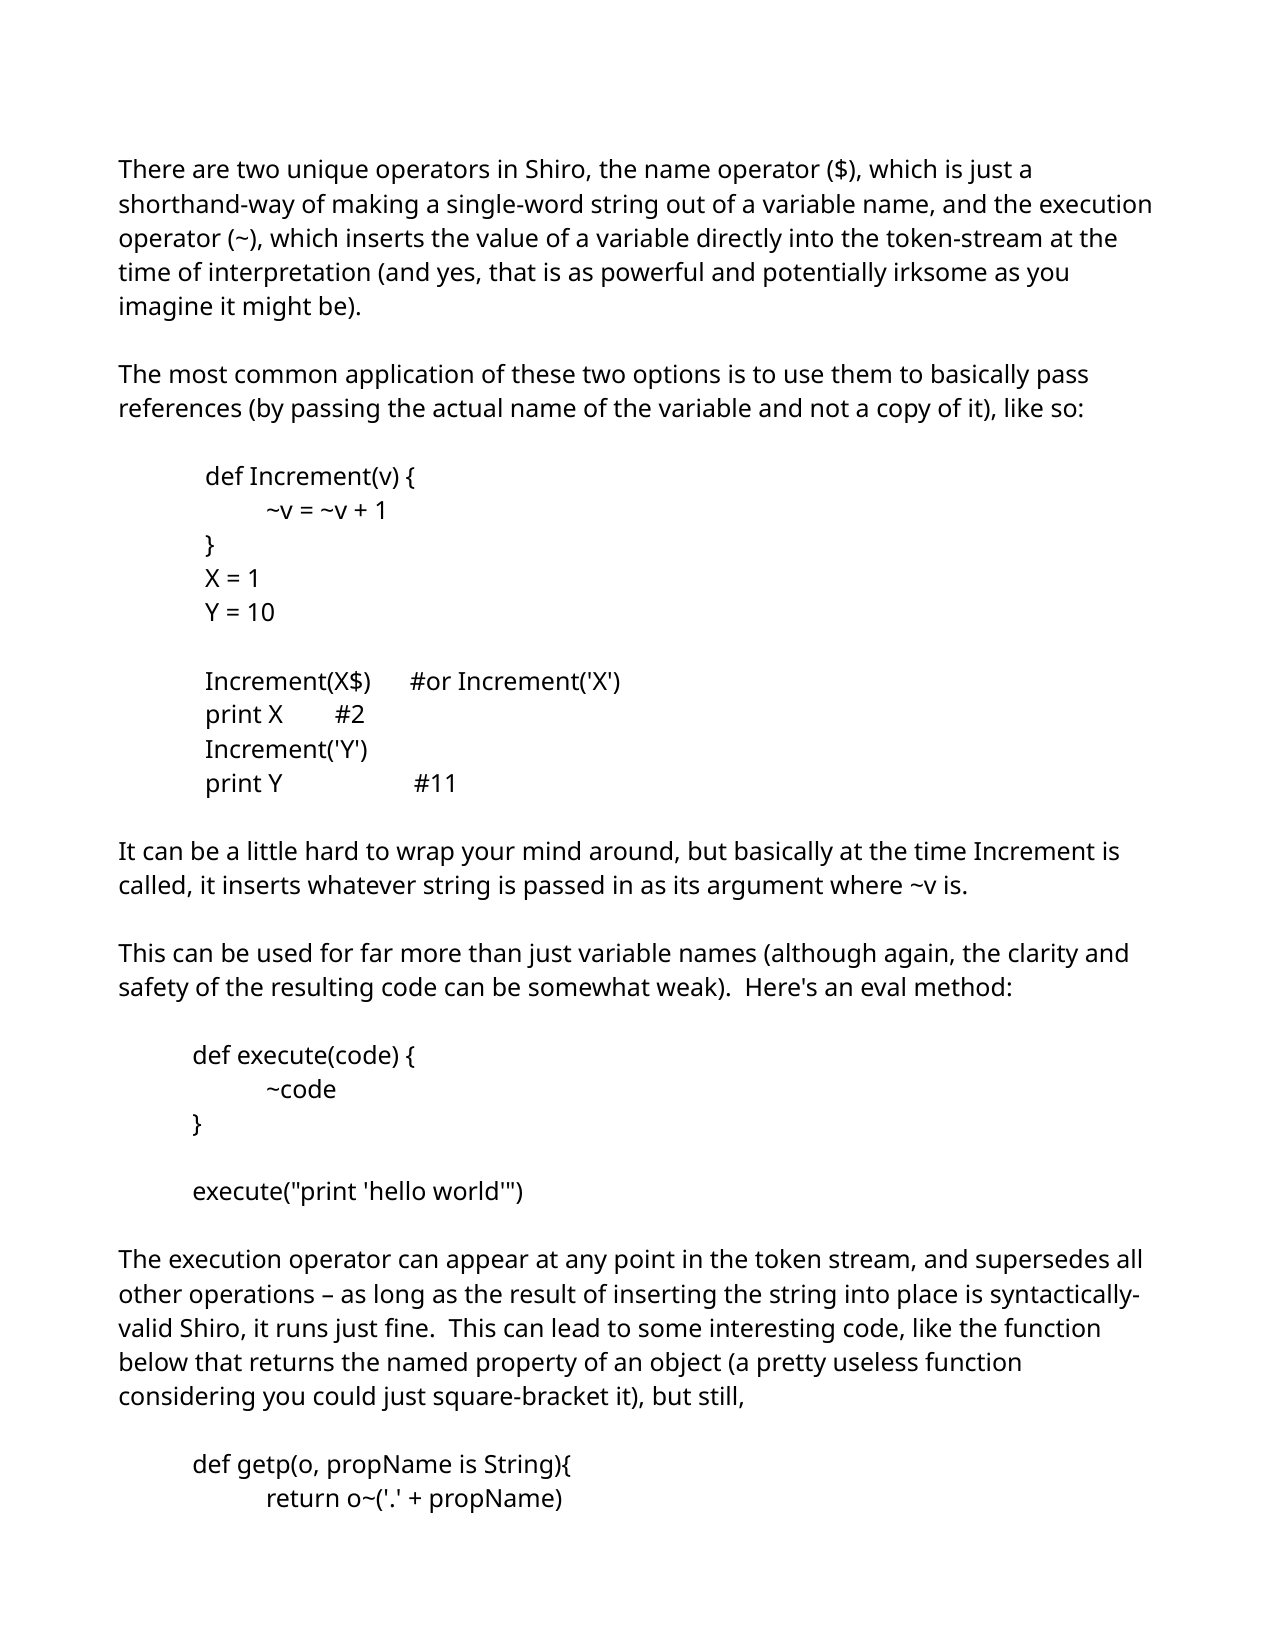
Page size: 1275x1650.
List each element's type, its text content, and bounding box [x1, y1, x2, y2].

text There are two unique operators in Shiro, the name operator ($), which is just a shorthand-way of making a single-word string out of a variable name, and the execution operator (~), which inserts the value of a variable directly into the token-stream at the time of interpretation (and yes, that is as powerful and potentially irksome as you imagine it might be). [118, 152, 1157, 322]
text print X #2 [118, 697, 1157, 731]
text def execute(code) { [118, 1038, 1157, 1072]
text Increment('Y') [118, 731, 1157, 765]
text print Y #11 [118, 765, 1157, 799]
text The execution operator can appear at any point in the token stream, and supersedes all other operations – as long as the result of inserting the string into place is syntactically-valid Shiro, it runs just fine. This can lead to some interesting code, like the function below that returns the named property of an object (a pretty useless function considering you could just square-bracket it), but still, [118, 1242, 1157, 1412]
text Y = 10 [118, 595, 1157, 629]
text It can be a little hard to wrap your mind around, but basically at the time Increment is called, it inserts whatever string is passed in as its argument where ~v is. [118, 833, 1157, 902]
text execute("print 'hello world'") [118, 1174, 1157, 1208]
text def getp(o, propName is String){ [118, 1447, 1157, 1481]
text Increment(X$) #or Increment('X') [118, 663, 1157, 697]
text X = 1 [118, 561, 1157, 595]
text The most common application of these two options is to use them to basically pass references (by passing the actual name of the variable and not a copy of it), like so: [118, 357, 1157, 425]
text This can be used for far more than just variable names (although again, the clarity and safety of the resulting code can be somewhat weak). Here's an eval method: [118, 936, 1157, 1004]
text ~code [118, 1072, 1157, 1106]
text return o~('.' + propName) [118, 1481, 1157, 1515]
text } [118, 1106, 1157, 1140]
text def Increment(v) { [118, 459, 1157, 493]
text ~v = ~v + 1 [118, 493, 1157, 527]
text } [118, 527, 1157, 561]
